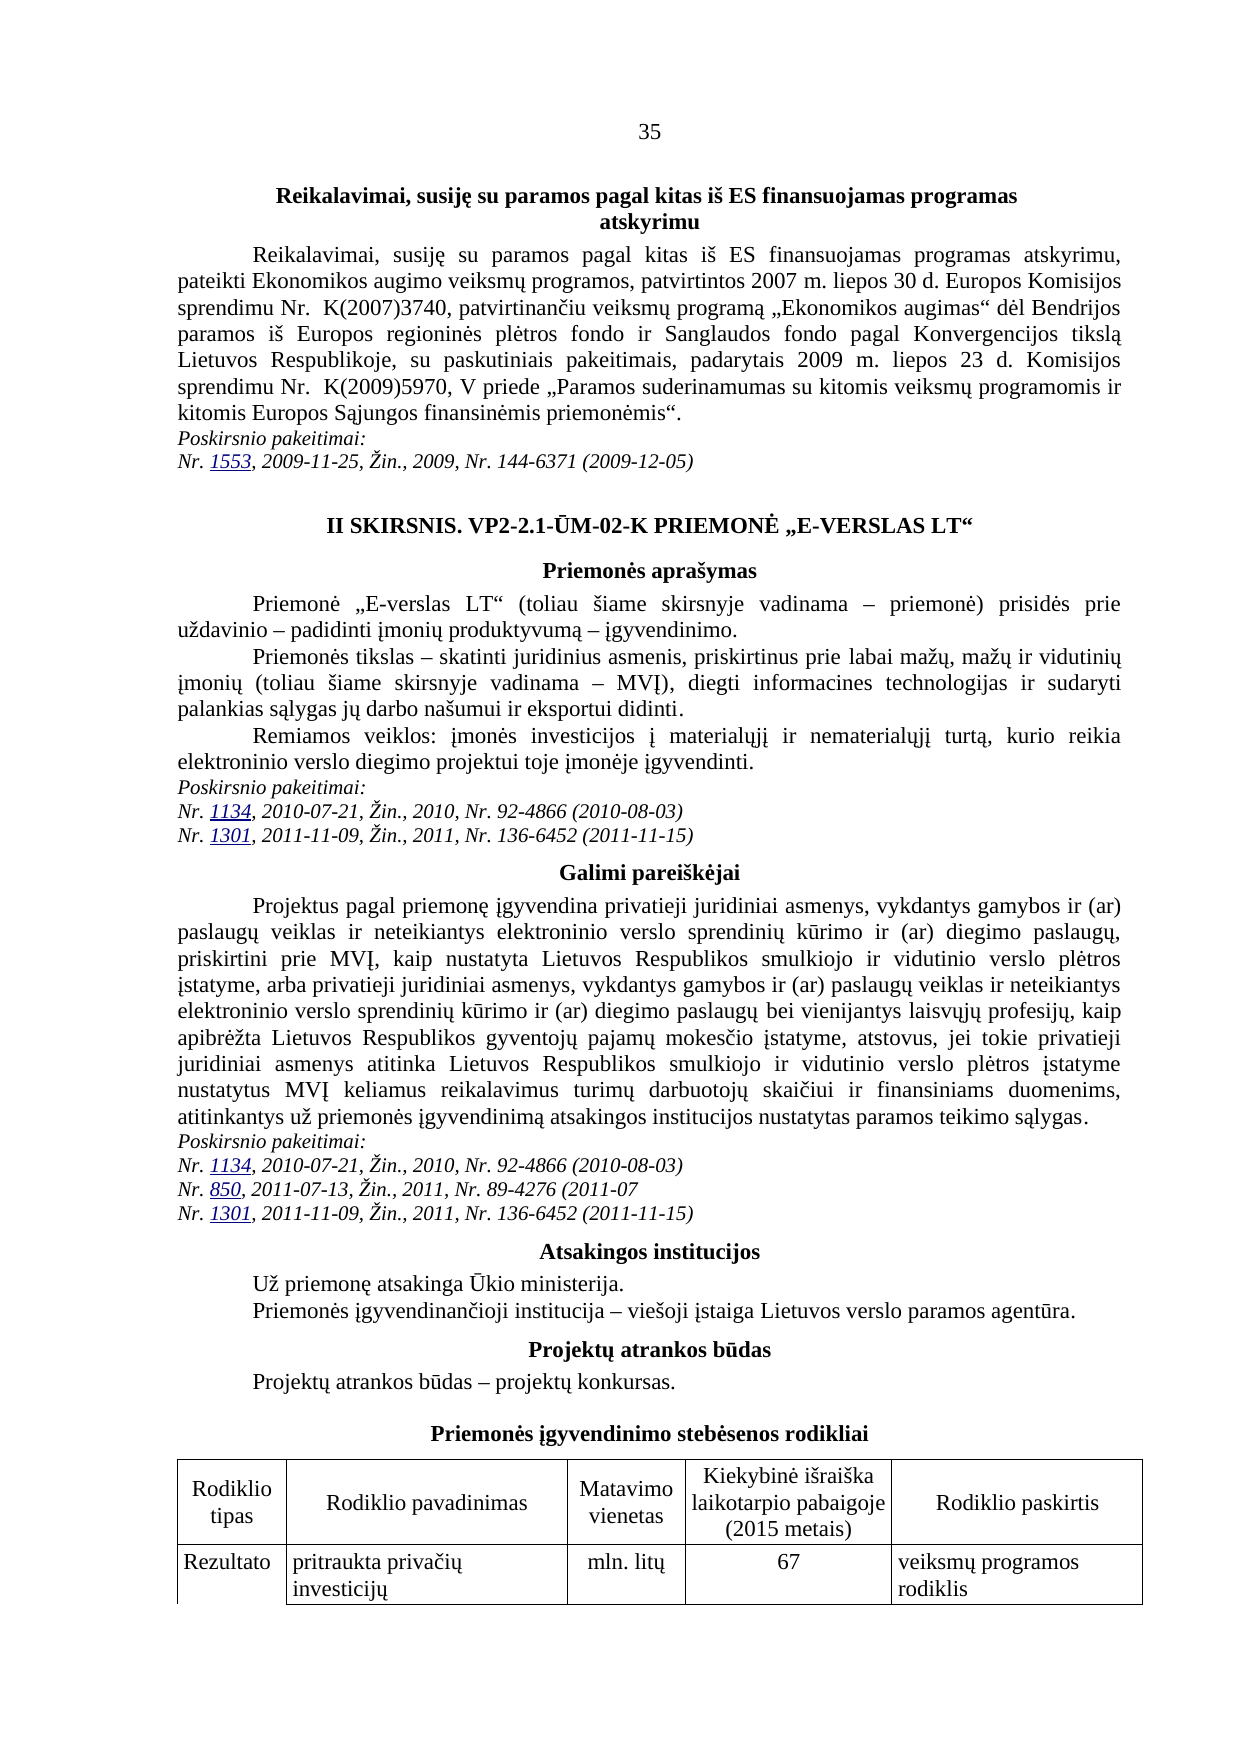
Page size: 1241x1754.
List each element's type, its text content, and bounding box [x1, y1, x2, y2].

table_header Matavimo vienetas [568, 1460, 685, 1544]
text Reikalavimai, susiję su paramos pagal kitas iš ES finansuojamas programas atskyrimu, pateikti Ekonomikos augimo veiksmų programos, patvirtintos 2007 m. liepos 30 d. Europos Komisijos sprendimu Nr. K(2007)3740, patvirtinančiu veiksmų programą „Ekonomikos augimas“ dėl Bendrijos paramos iš Europos regioninės plėtros fondo ir Sanglaudos fondo pagal Konvergencijos tikslą Lietuvos Respublikoje, su paskutiniais pakeitimais, padarytais 2009 m. liepos 23 d. Komisijos sprendimu Nr. K(2009)5970, V priede „Paramos suderinamumas su kitomis veiksmų programomis ir kitomis Europos Sąjungos finansinėmis priemonėmis“. [177, 241, 1122, 425]
text Nr. 1134, 2010-07-21, Žin., 2010, Nr. 92-4866 (2010-08-03) [177, 799, 1122, 823]
text Nr. 1301, 2011-11-09, Žin., 2011, Nr. 136-6452 (2011-11-15) [177, 823, 1122, 847]
text Nr. 1134, 2010-07-21, Žin., 2010, Nr. 92-4866 (2010-08-03) [177, 1153, 1122, 1177]
table_header Rodiklio tipas [178, 1460, 286, 1544]
subtitle II SKIRSNIS. VP2-2.1-ŪM-02-K priemonė „E-VERSLAS LT“ [177, 512, 1122, 539]
text Atsakingos institucijos [177, 1238, 1122, 1264]
text Projektų atrankos būdas [177, 1336, 1122, 1362]
text Nr. 850, 2011-07-13, Žin., 2011, Nr. 89-4276 (2011-07 [177, 1177, 1122, 1201]
text Už priemonę atsakinga Ūkio ministerija. [177, 1270, 1122, 1297]
text Nr. 1553, 2009-11-25, Žin., 2009, Nr. 144-6371 (2009-12-05) [177, 449, 1122, 473]
table_cell 67 [686, 1545, 891, 1604]
text Priemonės aprašymas [177, 557, 1122, 584]
table_header Kiekybinė išraiška laikotarpio pabaigoje (2015 metais) [686, 1460, 891, 1544]
table_cell Rezultato [178, 1545, 286, 1604]
table_cell pritraukta privačių investicijų [287, 1545, 567, 1604]
text Poskirsnio pakeitimai: [177, 425, 1122, 449]
text Remiamos veiklos: įmonės investicijos į materialųjį ir nematerialųjį turtą, kurio reikia elektroninio verslo diegimo projektui toje įmonėje įgyvendinti. [177, 722, 1122, 774]
table_cell veiksmų programos rodiklis [892, 1545, 1142, 1604]
text Priemonė „E-verslas LT“ (toliau šiame skirsnyje vadinama – priemonė) prisidės prie uždavinio – padidinti įmonių produktyvumą – įgyvendinimo. [177, 590, 1122, 643]
text Poskirsnio pakeitimai: [177, 1129, 1122, 1153]
text Poskirsnio pakeitimai: [177, 774, 1122, 799]
text Priemonės įgyvendinimo stebėsenos rodikliai [177, 1419, 1122, 1446]
text Priemonės įgyvendinančioji institucija – viešoji įstaiga Lietuvos verslo paramos agentūra. [177, 1297, 1122, 1323]
table_header Rodiklio paskirtis [892, 1460, 1142, 1544]
text Galimi pareiškėjai [177, 859, 1122, 886]
text Projektų atrankos būdas – projektų konkursas. [177, 1368, 1122, 1394]
table_cell mln. litų [568, 1545, 685, 1604]
text Nr. 1301, 2011-11-09, Žin., 2011, Nr. 136-6452 (2011-11-15) [177, 1201, 1122, 1225]
text Reikalavimai, susiję su paramos pagal kitas iš ES finansuojamas programas atskyrimu [177, 156, 1122, 235]
table_header Rodiklio pavadinimas [287, 1460, 567, 1544]
text Priemonės tikslas – skatinti juridinius asmenis, priskirtinus prie labai mažų, mažų ir vidutinių įmonių (toliau šiame skirsnyje vadinama – MVĮ), diegti informacines technologijas ir sudaryti palankias sąlygas jų darbo našumui ir eksportui didinti. [177, 643, 1122, 722]
text Projektus pagal priemonę įgyvendina privatieji juridiniai asmenys, vykdantys gamybos ir (ar) paslaugų veiklas ir neteikiantys elektroninio verslo sprendinių kūrimo ir (ar) diegimo paslaugų, priskirtini prie MVĮ, kaip nustatyta Lietuvos Respublikos smulkiojo ir vidutinio verslo plėtros įstatyme, arba privatieji juridiniai asmenys, vykdantys gamybos ir (ar) paslaugų veiklas ir neteikiantys elektroninio verslo sprendinių kūrimo ir (ar) diegimo paslaugų bei vienijantys laisvųjų profesijų, kaip apibrėžta Lietuvos Respublikos gyventojų pajamų mokesčio įstatyme, atstovus, jei tokie privatieji juridiniai asmenys atitinka Lietuvos Respublikos smulkiojo ir vidutinio verslo plėtros įstatyme nustatytus MVĮ keliamus reikalavimus turimų darbuotojų skaičiui ir finansiniams duomenims, atitinkantys už priemonės įgyvendinimą atsakingos institucijos nustatytas paramos teikimo sąlygas. [177, 892, 1122, 1129]
